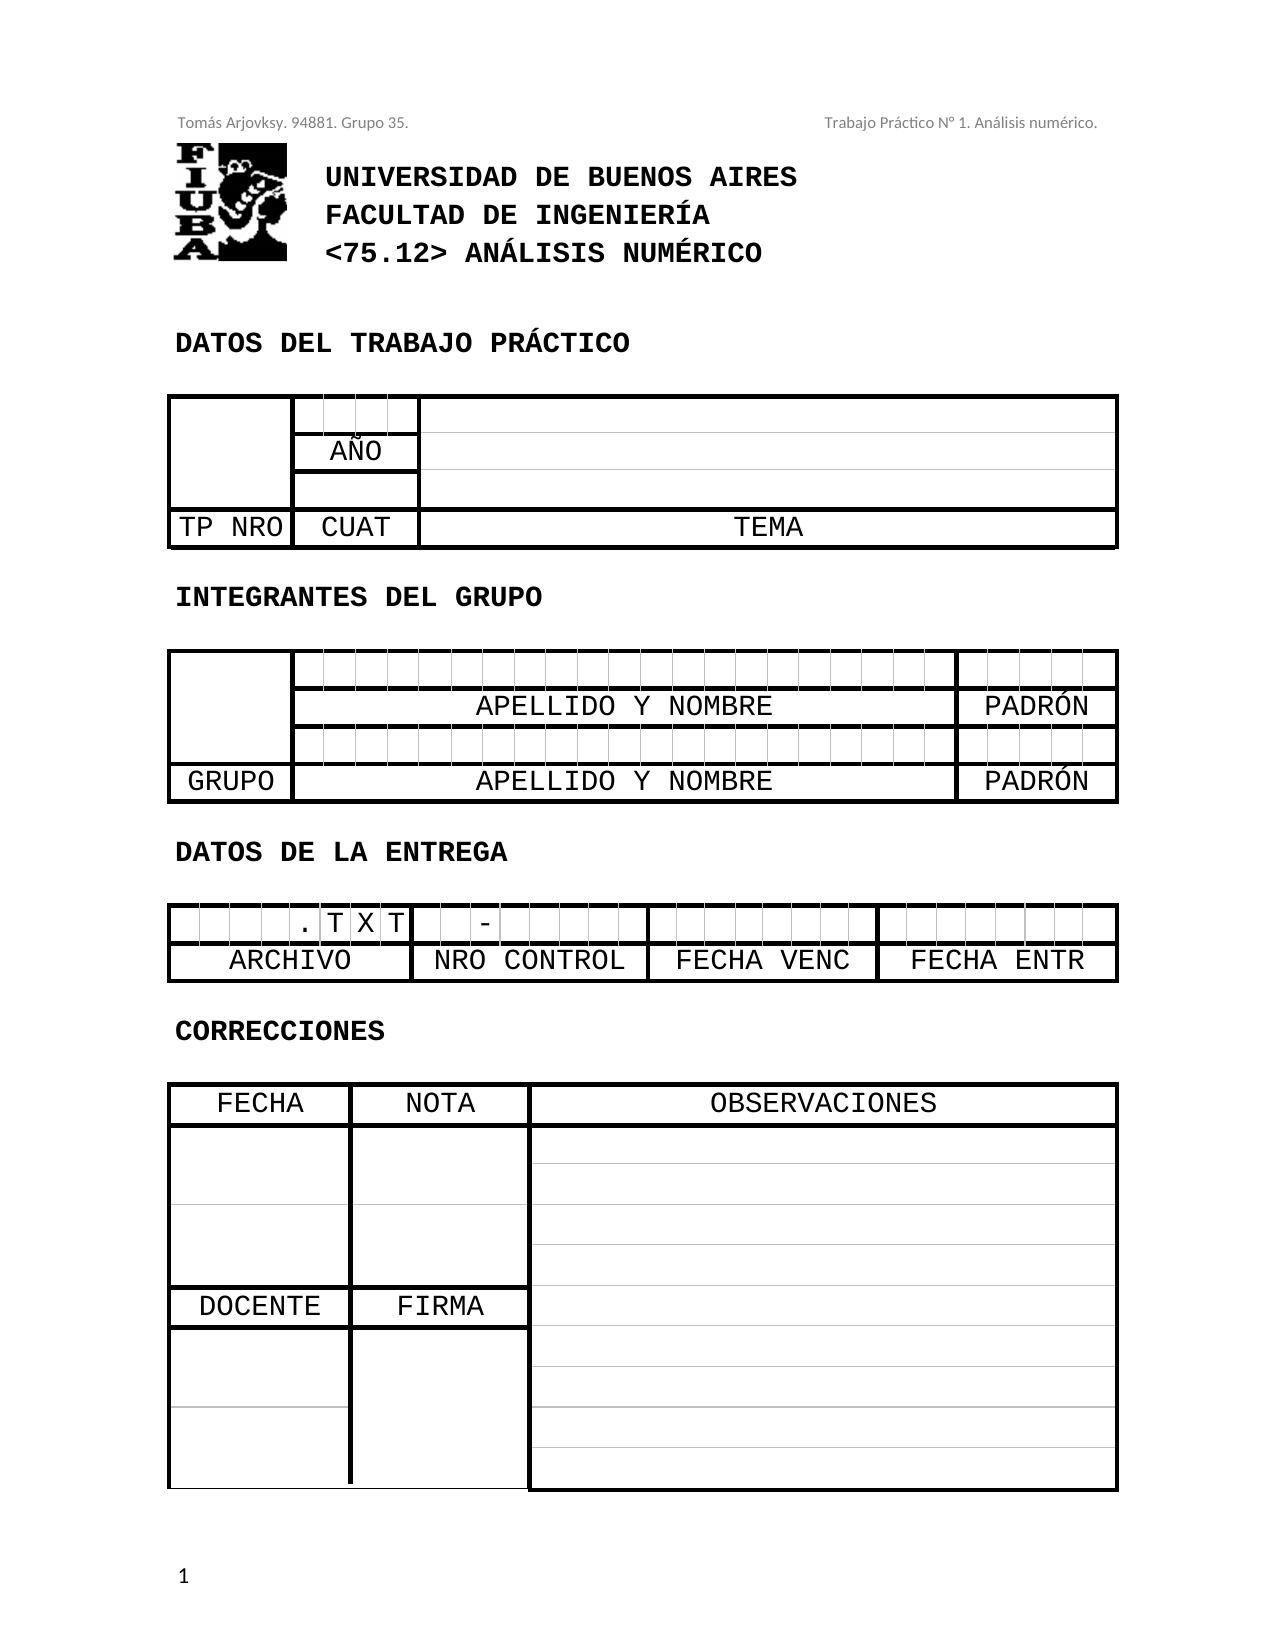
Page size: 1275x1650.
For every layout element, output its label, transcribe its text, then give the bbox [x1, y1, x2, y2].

table_cell [996, 908, 1024, 941]
table_cell [169, 361, 199, 394]
table_cell [451, 616, 483, 648]
table_cell [324, 653, 355, 686]
table_cell [1055, 908, 1082, 941]
table_cell [1083, 361, 1117, 394]
table_cell . [290, 908, 319, 941]
table_cell [1051, 1049, 1082, 1082]
table_cell [546, 1049, 577, 1082]
table_cell [421, 433, 1115, 469]
table_cell [648, 870, 673, 903]
table_cell [655, 1049, 704, 1082]
table_cell [799, 616, 830, 648]
table_cell [966, 908, 995, 941]
table_cell CUAT [295, 512, 417, 545]
table_cell NOTA [353, 1087, 527, 1123]
table_cell [792, 908, 820, 941]
table_cell [199, 616, 230, 648]
table_cell [880, 908, 906, 941]
table_cell [956, 1049, 988, 1082]
table_cell [353, 1128, 527, 1204]
table_cell [768, 653, 798, 686]
table_cell [830, 870, 862, 903]
table_cell [609, 870, 648, 903]
table_cell [1019, 1049, 1051, 1082]
table_cell [1019, 616, 1051, 648]
table_cell [673, 729, 704, 762]
table_cell [705, 908, 735, 941]
table_cell [736, 729, 767, 762]
table_cell [641, 361, 673, 394]
table_cell [295, 729, 323, 762]
table_cell [324, 361, 356, 394]
table_cell [577, 361, 609, 394]
table_cell [388, 729, 418, 762]
table_cell [356, 399, 387, 432]
table_cell [862, 616, 893, 648]
table_cell [171, 399, 290, 507]
table_cell [577, 870, 609, 903]
table_cell [324, 1049, 356, 1082]
table_cell [530, 908, 559, 941]
table_cell [1020, 729, 1051, 762]
table_cell [532, 1245, 1115, 1285]
table_cell FECHA ENTR [880, 946, 1115, 978]
table_cell OBSERVACIONES [532, 1087, 1115, 1123]
table_cell [641, 616, 673, 648]
table_cell T [381, 908, 409, 941]
table_cell [419, 616, 451, 648]
table_cell [893, 870, 925, 903]
table_cell [1052, 653, 1082, 686]
table_cell [261, 616, 292, 648]
table_cell [414, 908, 440, 941]
table_cell [767, 1049, 799, 1082]
table_cell [546, 870, 577, 903]
table_cell [169, 1049, 199, 1082]
table_cell APELLIDO Y NOMBRE [295, 766, 954, 799]
table_cell [830, 616, 862, 648]
table_cell AÑO [295, 436, 417, 469]
table_cell [956, 870, 988, 903]
table_cell [199, 1049, 230, 1082]
table_cell [419, 729, 451, 762]
table_cell [830, 361, 862, 394]
table_cell [893, 616, 925, 648]
table_cell [925, 653, 954, 686]
table_cell [324, 399, 355, 432]
table_cell [419, 653, 451, 686]
table_cell [261, 870, 292, 903]
table_cell [893, 361, 925, 394]
table_cell [514, 870, 546, 903]
table_cell [799, 870, 830, 903]
table_cell [704, 361, 736, 394]
table_cell [171, 1408, 350, 1487]
table_cell [893, 1049, 925, 1082]
table_cell [704, 616, 736, 648]
table_cell [799, 1049, 830, 1082]
table_cell [677, 908, 704, 941]
table_cell [988, 1049, 1019, 1082]
table_cell [356, 1049, 387, 1082]
table_cell [532, 1164, 1115, 1204]
table_cell DATOS DE LA ENTREGA [169, 804, 1117, 870]
table_cell X [351, 908, 380, 941]
table_cell [514, 1049, 546, 1082]
table_cell [230, 908, 261, 941]
table_cell [483, 870, 514, 903]
table_cell [441, 908, 470, 941]
table_cell [419, 361, 451, 394]
table_cell [532, 1367, 1115, 1406]
table_cell [230, 361, 261, 394]
table_cell [293, 361, 324, 394]
table_cell [894, 729, 924, 762]
table_cell [546, 616, 577, 648]
table_cell [262, 908, 289, 941]
table_cell [673, 616, 704, 648]
table_cell [704, 1049, 736, 1082]
table_cell [988, 729, 1019, 762]
table_cell [705, 729, 735, 762]
table_cell [169, 616, 199, 648]
table_cell [1020, 653, 1051, 686]
table_cell [894, 653, 924, 686]
table_cell [171, 908, 199, 941]
table_cell [230, 870, 261, 903]
table_cell [578, 653, 608, 686]
table_cell [451, 1049, 483, 1082]
table_cell [799, 729, 830, 762]
table_cell [451, 361, 483, 394]
table_cell [736, 870, 767, 903]
table_cell FECHA VENC [650, 946, 875, 978]
table_cell [356, 729, 387, 762]
table_cell [937, 908, 965, 941]
table_cell [293, 1049, 324, 1082]
table_cell [988, 870, 1019, 903]
table_cell PADRÓN [959, 691, 1115, 724]
table_cell [609, 729, 640, 762]
table_cell T [321, 908, 350, 941]
table_cell [763, 908, 791, 941]
table_cell [1026, 908, 1054, 941]
table_cell [388, 399, 417, 432]
table_cell [1019, 870, 1051, 903]
table_cell INTEGRANTES DEL GRUPO [169, 549, 1117, 616]
table_cell [1019, 361, 1051, 394]
table_cell [1051, 870, 1082, 903]
table_cell [171, 1330, 348, 1406]
table_cell [673, 870, 704, 903]
table_cell [532, 1286, 1115, 1325]
table_cell [956, 616, 988, 648]
table_cell [609, 1049, 641, 1082]
table_cell [200, 908, 229, 941]
table_cell [673, 361, 704, 394]
table_cell [293, 870, 324, 903]
table_cell [862, 1049, 893, 1082]
table_cell [641, 1049, 655, 1082]
table_cell [641, 653, 672, 686]
table_cell [451, 870, 483, 903]
table_cell APELLIDO Y NOMBRE [295, 691, 954, 724]
table_cell [736, 361, 767, 394]
table_cell [560, 908, 588, 941]
table_cell [1083, 908, 1115, 941]
table_cell [452, 729, 482, 762]
table_cell [831, 653, 861, 686]
table_cell [171, 653, 290, 762]
table_cell [862, 653, 893, 686]
table_cell [421, 470, 1115, 507]
text UNIVERSIDAD DE BUENOS AIRES FACULTAD DE INGENIERÍA <75.12> ANÁLISIS NUMÉRICO [177, 162, 1098, 303]
table_cell [821, 908, 848, 941]
table_cell [1083, 616, 1117, 648]
table_cell [483, 1049, 514, 1082]
table_cell TP NRO [171, 512, 290, 545]
table_cell [673, 653, 704, 686]
table_cell [609, 616, 641, 648]
table_cell [324, 729, 355, 762]
table_cell FIRMA [353, 1290, 527, 1325]
table_cell [925, 1049, 956, 1082]
table_cell PADRÓN [959, 766, 1115, 799]
table_cell [799, 653, 830, 686]
table_cell [704, 870, 736, 903]
table_cell [1051, 361, 1082, 394]
table_cell [546, 729, 577, 762]
table_cell [387, 870, 419, 903]
table_cell [768, 729, 798, 762]
table_cell [589, 908, 618, 941]
table_cell [388, 653, 418, 686]
table_cell [736, 1049, 767, 1082]
table_cell [959, 729, 987, 762]
table_cell [532, 1326, 1115, 1366]
table_cell [295, 474, 417, 507]
table_cell [387, 1049, 401, 1082]
table_cell [261, 1049, 292, 1082]
table_cell [324, 870, 356, 903]
table_cell [169, 870, 199, 903]
table_cell [736, 653, 767, 686]
table_cell [350, 1330, 527, 1487]
table_cell [387, 361, 419, 394]
table_cell [514, 616, 546, 648]
table_cell [353, 1205, 527, 1285]
table_cell [862, 361, 893, 394]
table_cell CORRECCIONES [169, 983, 1117, 1049]
table_cell DOCENTE [171, 1290, 348, 1325]
table_cell [295, 653, 323, 686]
table_cell [293, 616, 324, 648]
table_cell [261, 361, 292, 394]
table_header DATOS DEL TRABAJO PRÁCTICO [169, 328, 1117, 361]
table_cell [830, 1049, 862, 1082]
table_cell - [471, 908, 499, 941]
table_cell [609, 361, 641, 394]
table_cell [515, 653, 545, 686]
table_cell [1052, 729, 1082, 762]
table_cell [387, 616, 419, 648]
table_cell [577, 1049, 609, 1082]
table_cell [925, 729, 954, 762]
table_cell NRO CONTROL [414, 946, 646, 978]
table_cell [515, 729, 545, 762]
table_cell ARCHIVO [171, 946, 409, 978]
table_cell [1051, 616, 1082, 648]
table_cell [767, 870, 799, 903]
table_cell [199, 361, 230, 394]
table_cell [767, 361, 799, 394]
table_cell [483, 616, 514, 648]
table_cell [171, 1128, 348, 1204]
table_cell [959, 653, 987, 686]
table_cell [419, 870, 451, 903]
table_cell [767, 616, 799, 648]
table_cell FECHA [171, 1087, 348, 1123]
table_cell [199, 870, 230, 903]
table_cell [452, 653, 482, 686]
table_cell [641, 729, 672, 762]
table_cell [1083, 729, 1115, 762]
table_cell [401, 1049, 451, 1082]
table_cell [356, 616, 387, 648]
table_cell [831, 729, 861, 762]
table_cell [736, 616, 767, 648]
table_cell [483, 653, 514, 686]
table_cell [1083, 870, 1117, 903]
table_cell [619, 908, 646, 941]
table_cell [609, 653, 640, 686]
table_cell [736, 908, 762, 941]
table_cell [956, 361, 988, 394]
table_cell [356, 361, 387, 394]
table_cell TEMA [421, 512, 1115, 545]
table_cell [988, 653, 1019, 686]
table_cell [324, 616, 356, 648]
table_cell [171, 1205, 348, 1285]
table_cell [356, 870, 387, 903]
table_cell [862, 729, 893, 762]
table_cell [907, 908, 936, 941]
table_cell [295, 399, 323, 432]
table_cell [1083, 1049, 1117, 1082]
table_cell [501, 908, 529, 941]
table_cell [532, 1448, 1115, 1487]
table_cell [532, 1205, 1115, 1244]
table_cell [483, 729, 514, 762]
table_cell [988, 616, 1019, 648]
table_cell [421, 399, 1115, 432]
table_cell [862, 870, 893, 903]
table_cell [925, 870, 956, 903]
table_cell [1083, 653, 1115, 686]
table_cell [483, 361, 514, 394]
table_cell [546, 361, 577, 394]
table_cell [546, 653, 577, 686]
table_cell [514, 361, 546, 394]
table_cell [356, 653, 387, 686]
table_cell [532, 1128, 1115, 1163]
table_cell [988, 361, 1019, 394]
table_cell [230, 1049, 261, 1082]
table_cell [925, 616, 956, 648]
table_cell [578, 729, 608, 762]
table_cell [532, 1408, 1115, 1447]
table_cell GRUPO [171, 766, 290, 799]
table_cell [230, 616, 261, 648]
table_cell [650, 908, 676, 941]
table_cell [577, 616, 609, 648]
table_cell [799, 361, 830, 394]
table_cell [925, 361, 956, 394]
table_cell [705, 653, 735, 686]
table_cell [849, 908, 875, 941]
